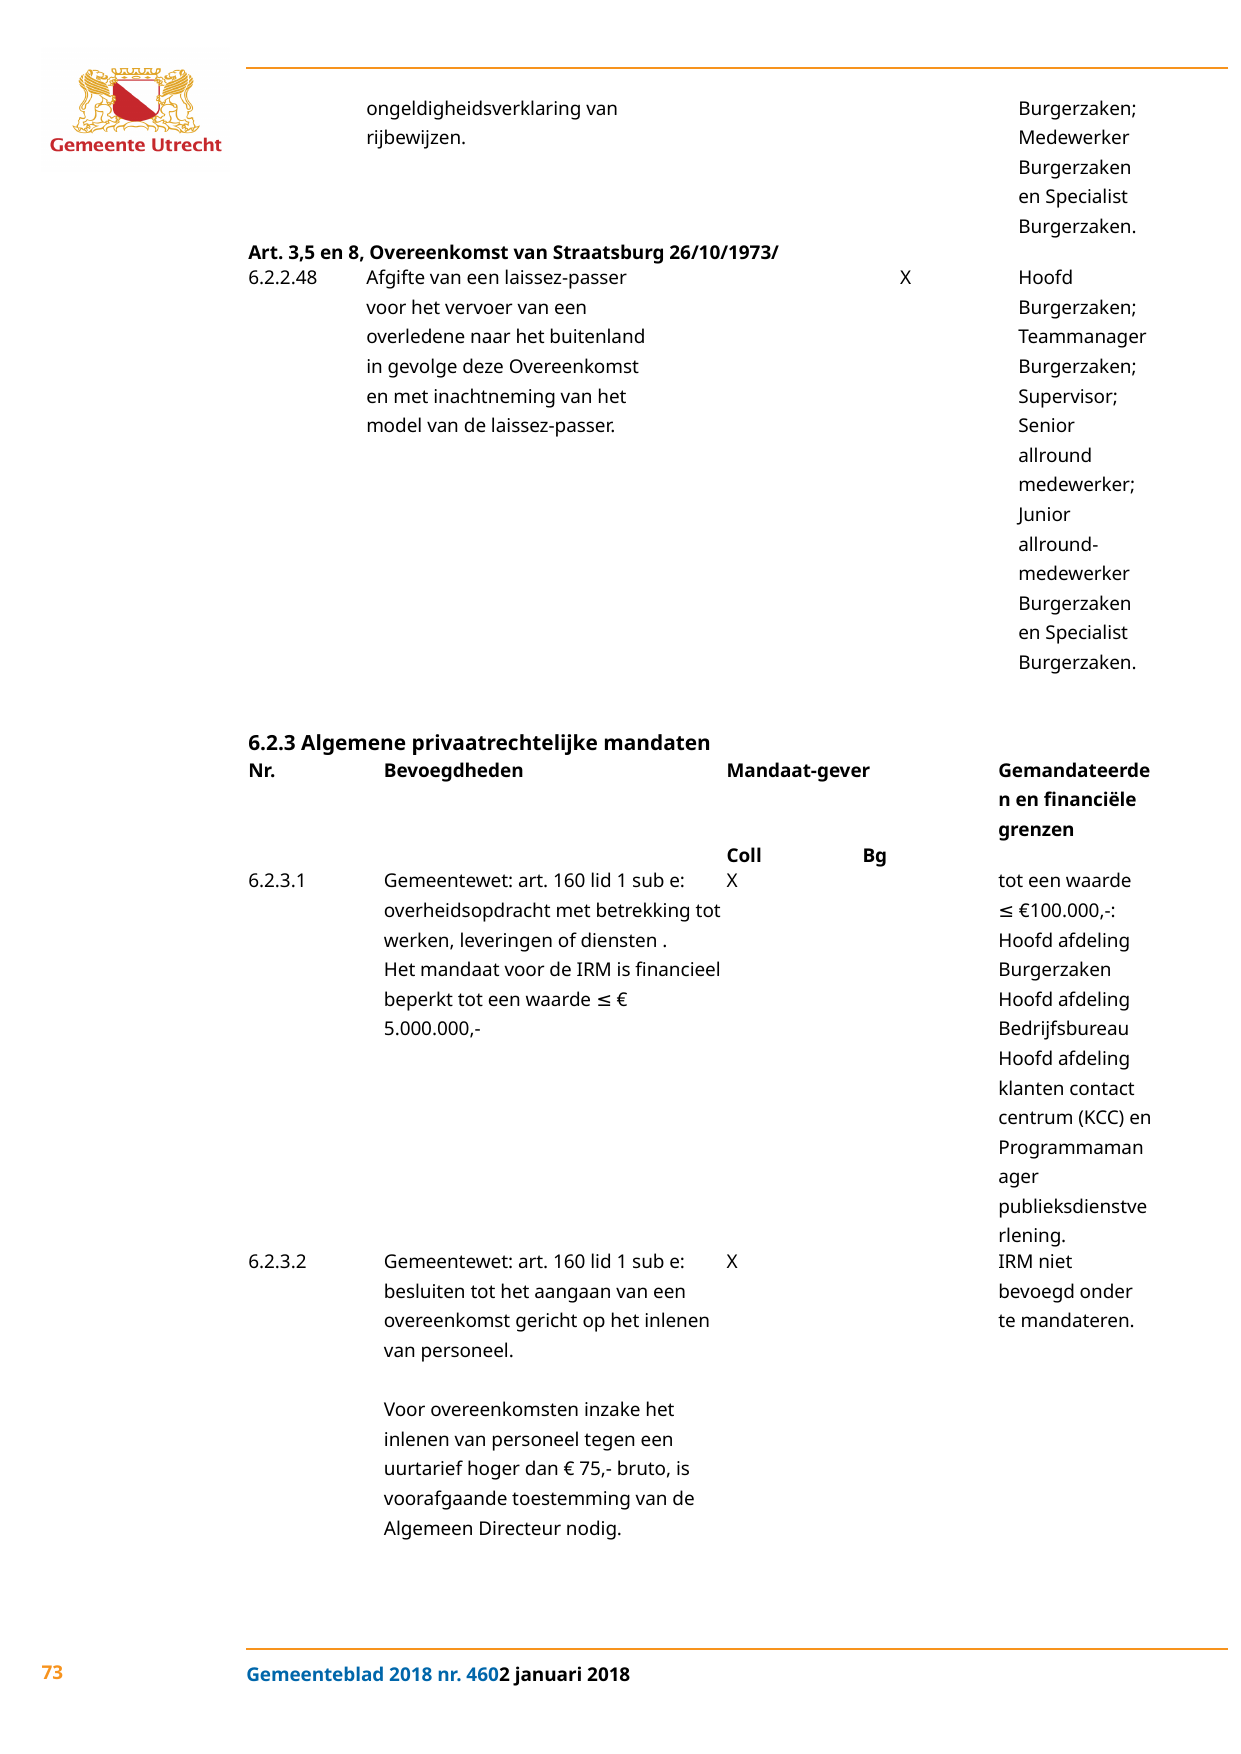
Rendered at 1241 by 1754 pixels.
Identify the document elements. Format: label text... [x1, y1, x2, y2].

table_cell [664, 95, 900, 239]
table_cell Gemeentewet: art. 160 lid 1 sub e: besluiten tot het aangaan van een overeenkomst gericht op het inlenen van personeel. Voor overeenkomsten inzake het inlenen van personeel tegen een uurtarief hoger dan € 75,- bruto, is voorafgaande toestemming van de Algemeen Directeur nodig. [384, 1249, 726, 1540]
table_header Gemandateerden en financiële grenzen [998, 757, 1152, 842]
table_cell 6.2.2.48 [248, 265, 366, 675]
table_cell tot een waarde ≤ €100.000,-: Hoofd afdeling Burgerzaken Hoofd afdeling Bedrijfsbureau Hoofd afdeling klanten contact centrum (KCC) en Programmamanager publieksdienstverlening. [998, 868, 1152, 1248]
table_cell Coll [726, 842, 862, 868]
table_cell 6.2.3.1 [248, 868, 384, 1248]
table_cell Hoofd Burgerzaken; Teammanager Burgerzaken; Supervisor; Senior allround medewerker; Junior allround-medewerker Burgerzaken en Specialist Burgerzaken. [1018, 265, 1152, 675]
table_cell [900, 95, 1018, 239]
table_cell [248, 95, 366, 239]
table_cell Afgifte van een laissez-passer voor het vervoer van een overledene naar het buitenland in gevolge deze Overeenkomst en met inachtneming van het model van de laissez-passer. [366, 265, 664, 675]
picture [41, 47, 231, 172]
table_cell Art. 3,5 en 8, Overeenkomst van Straatsburg 26/10/1973/ [248, 239, 1152, 264]
text 6.2.3 Algemene privaatrechtelijke mandaten [248, 728, 1152, 757]
table_cell [998, 842, 1152, 868]
table_cell Bg [862, 842, 998, 868]
table_cell Burgerzaken; Medewerker Burgerzaken en Specialist Burgerzaken. [1018, 95, 1152, 239]
table_cell [862, 1249, 998, 1540]
table_cell IRM niet bevoegd onder te mandateren. [998, 1249, 1152, 1540]
table_cell [862, 868, 998, 1248]
table_cell [384, 842, 726, 868]
table_cell X [900, 265, 1018, 675]
table_cell 6.2.3.2 [248, 1249, 384, 1540]
table_header Nr. [248, 757, 384, 842]
table_header Bevoegdheden [384, 757, 726, 842]
table_cell [664, 265, 900, 675]
table_cell Gemeentewet: art. 160 lid 1 sub e: overheidsopdracht met betrekking tot werken, leveringen of diensten . Het mandaat voor de IRM is financieel beperkt tot een waarde ≤ € 5.000.000,- [384, 868, 726, 1248]
table_cell X [726, 868, 862, 1248]
table_cell ongeldigheidsverklaring van rijbewijzen. [366, 95, 664, 239]
table_header Mandaat-gever [726, 757, 998, 842]
table_cell X [726, 1249, 862, 1540]
table_cell [248, 842, 384, 868]
